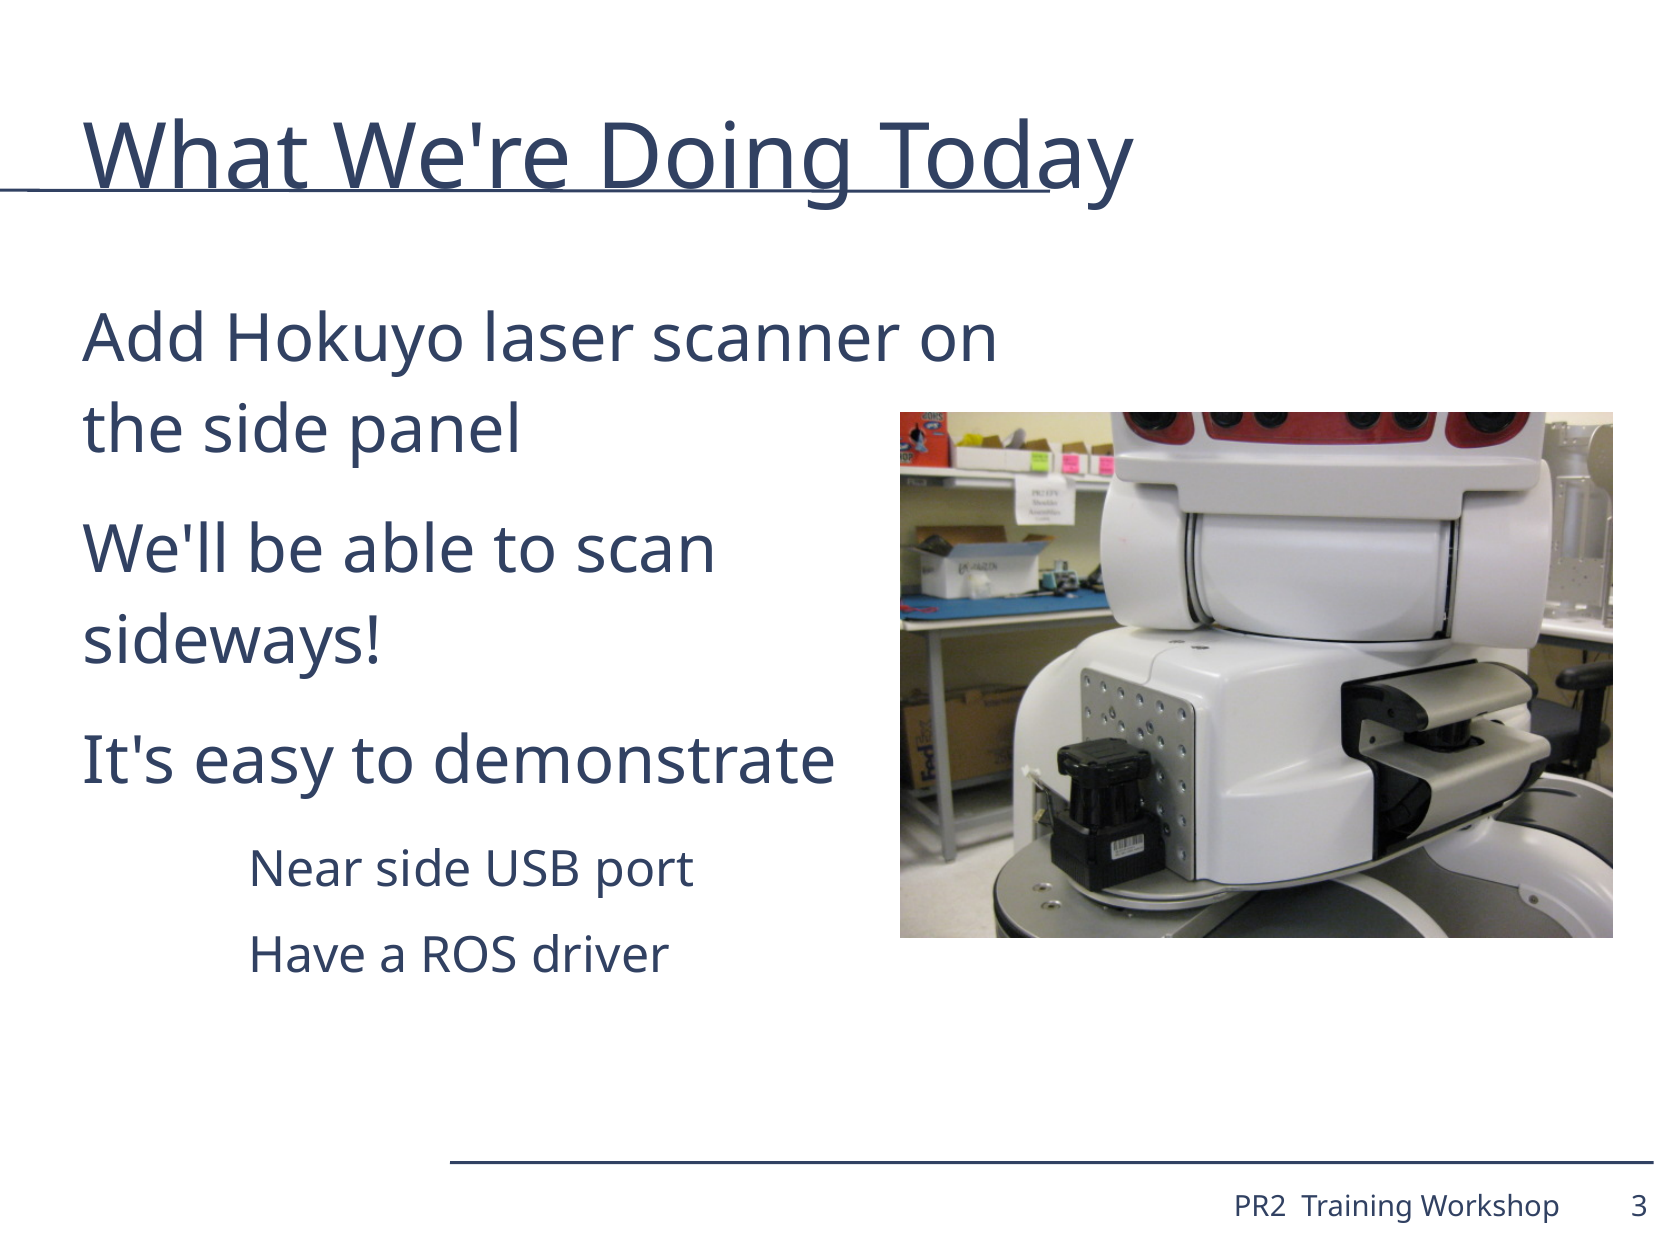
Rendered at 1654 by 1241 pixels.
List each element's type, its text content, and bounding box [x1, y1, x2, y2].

picture [900, 412, 1613, 938]
list Add Hokuyo laser scanner on the side panel We'll be able to scan sideways! It's easy to demonstrate Near side USB port Have a ROS driver [82, 290, 1013, 1094]
title What We're Doing Today [82, 49, 1571, 257]
